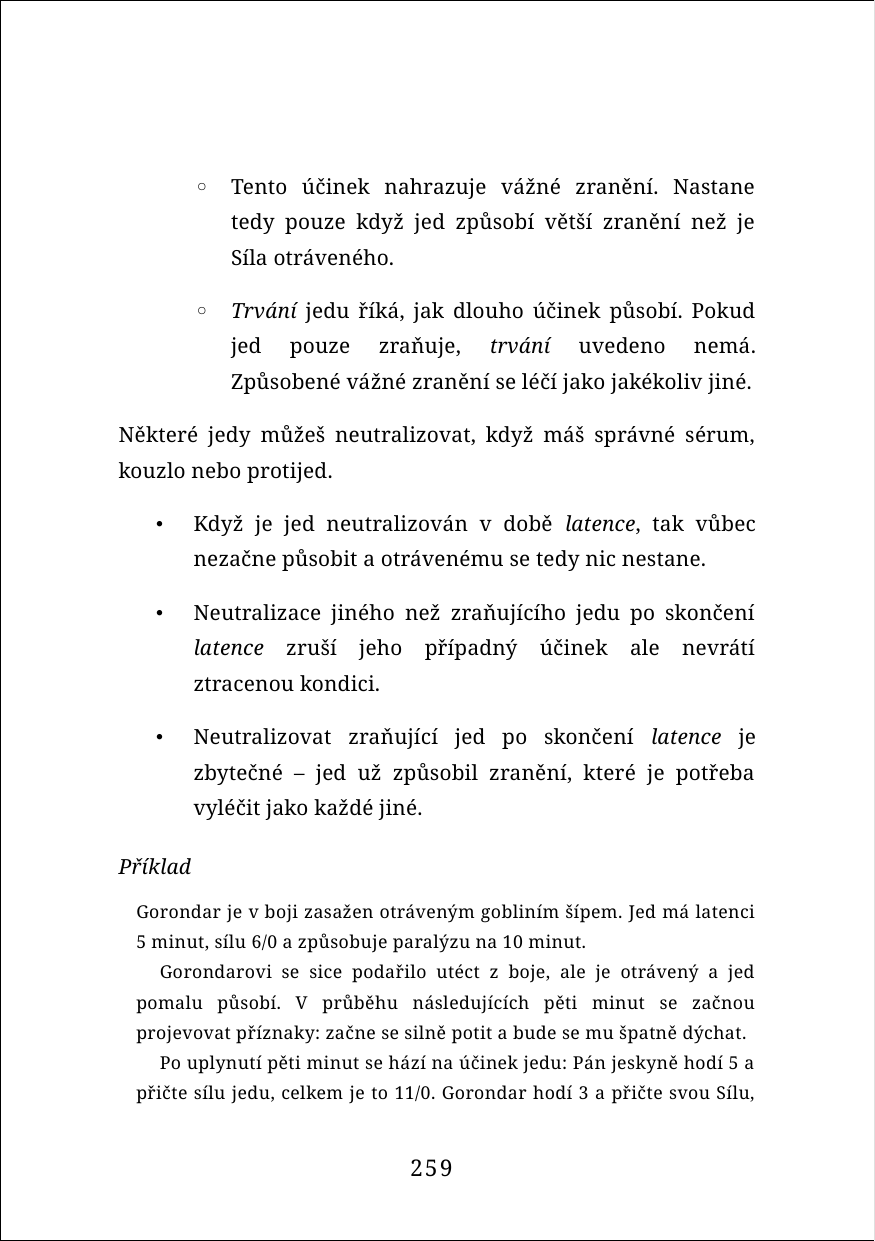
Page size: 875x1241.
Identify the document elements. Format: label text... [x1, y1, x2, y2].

list Neutralizace jiného než zraňujícího jedu po skončení latence zruší jeho případný účinek ale nevrátí ztracenou kondici. [156, 598, 756, 697]
text Gorondar je v boji zasažen otráveným gobliním šípem. Jed má latenci 5 minut, sílu 6/0 a způsobuje paralýzu na 10 minut. Gorondarovi se sice podařilo utéct z boje, ale je otrávený a jed pomalu působí. V průběhu následujících pěti minut se začnou projevovat příznaky: začne se silně potit a bude se mu špatně dýchat. Po uplynutí pěti minut se hází na účinek jedu: Pán jeskyně hodí 5 a přičte sílu jedu, celkem je to 11/0. Gorondar hodí 3 a přičte svou Sílu, [136, 899, 756, 1105]
list Neutralizovat zraňující jed po skončení latence je zbytečné – jed už způsobil zranění, které je potřeba vyléčit jako každé jiné. [156, 722, 756, 822]
list Trvání jedu říká, jak dlouho účinek působí. Pokud jed pouze zraňuje, trvání uvedeno nemá. Způsobené vážné zranění se léčí jako jakékoliv jiné. [193, 296, 756, 396]
text Příklad [118, 852, 756, 881]
text Některé jedy můžeš neutralizovat, když máš správné sérum, kouzlo nebo protijed. [118, 420, 756, 484]
list Když je jed neutralizován v době latence, tak vůbec nezačne působit a otrávenému se tedy nic nestane. [156, 509, 756, 573]
list Tento účinek nahrazuje vážné zranění. Nastane tedy pouze když jed způsobí větší zranění než je Síla otráveného. [193, 172, 756, 271]
